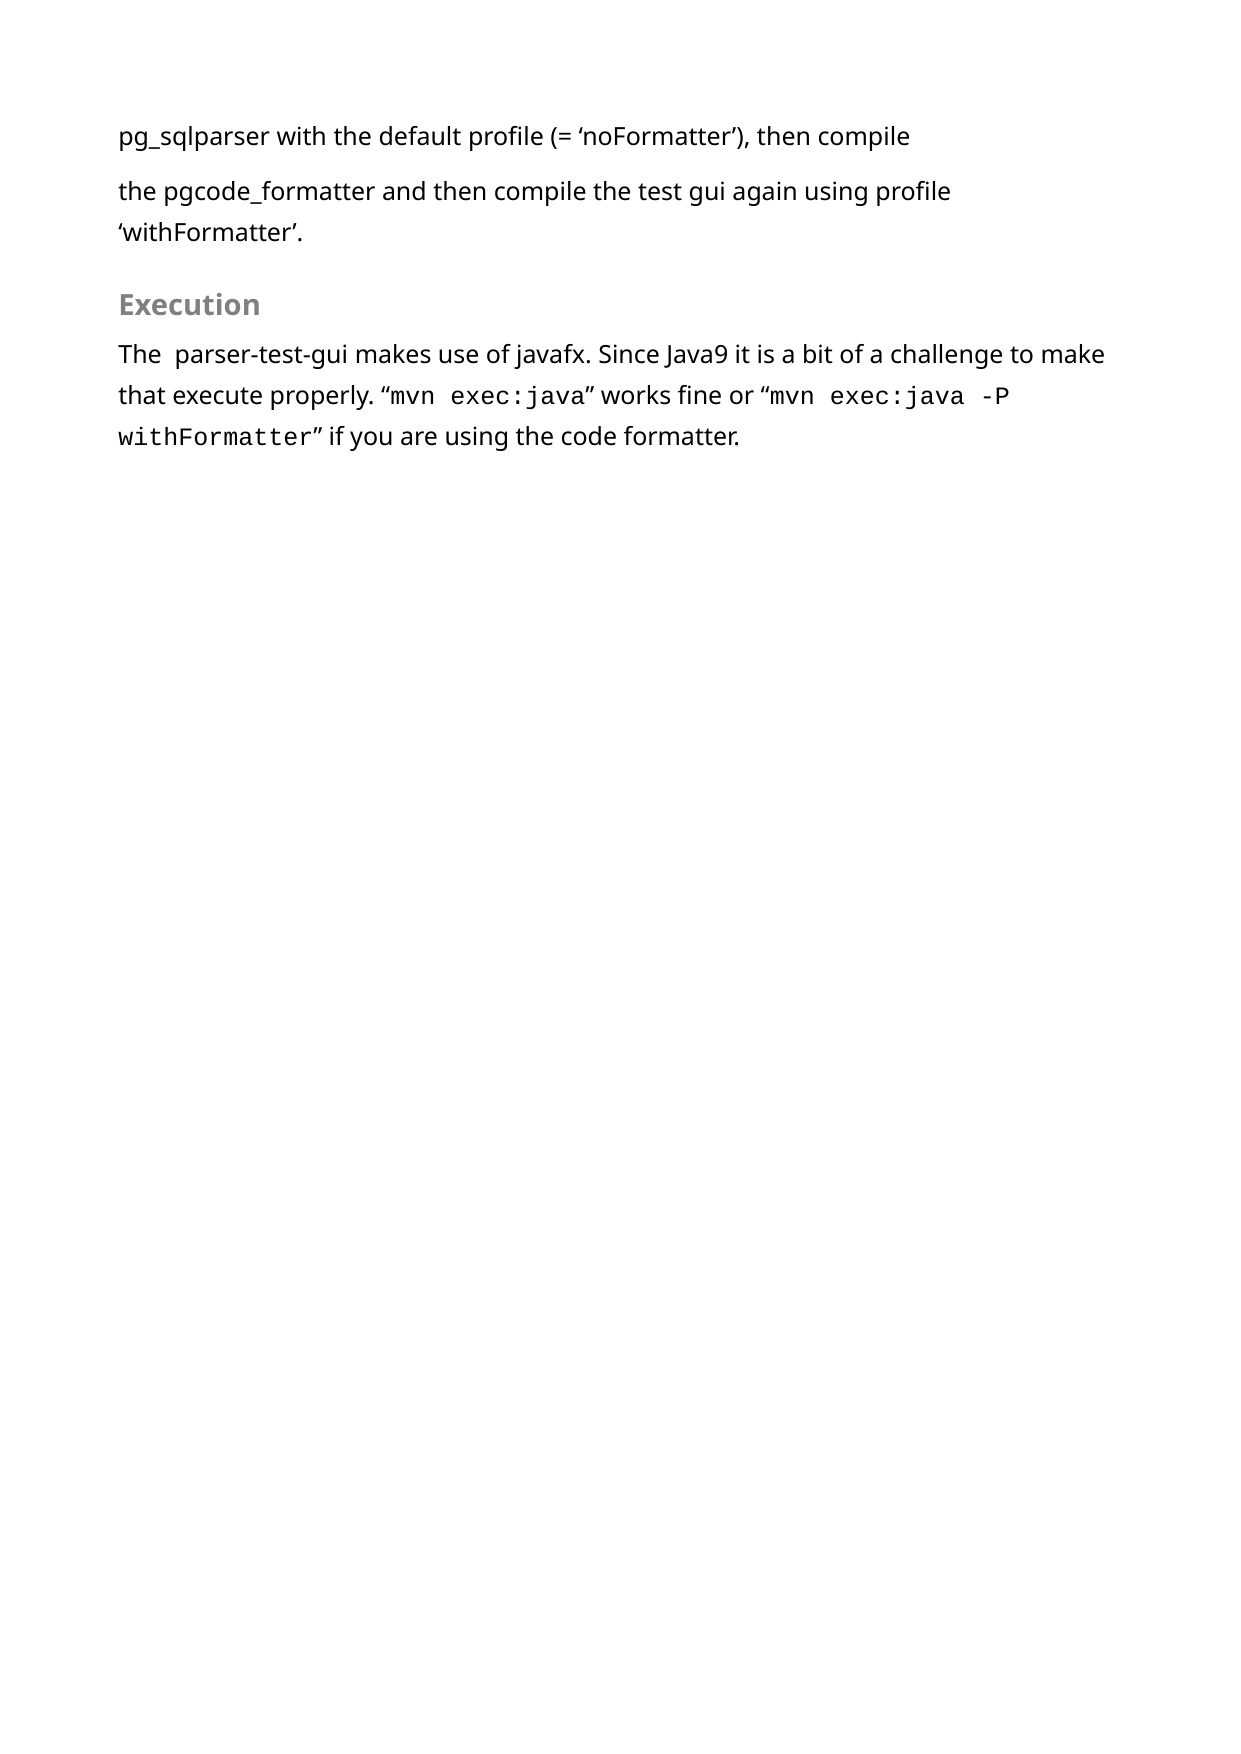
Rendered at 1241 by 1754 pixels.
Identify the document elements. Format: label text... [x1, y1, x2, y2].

text the pgcode_formatter and then compile the test gui again using profile ‘withFormatter’. [118, 173, 1122, 248]
subtitle Execution [118, 284, 1122, 324]
text pg_sqlparser with the default profile (= ‘noFormatter’), then compile [118, 118, 1122, 152]
text The parser-test-gui makes use of javafx. Since Java9 it is a bit of a challenge to make that execute properly. “mvn exec:java” works fine or “mvn exec:java -P withFormatter” if you are using the code formatter. [118, 337, 1122, 453]
